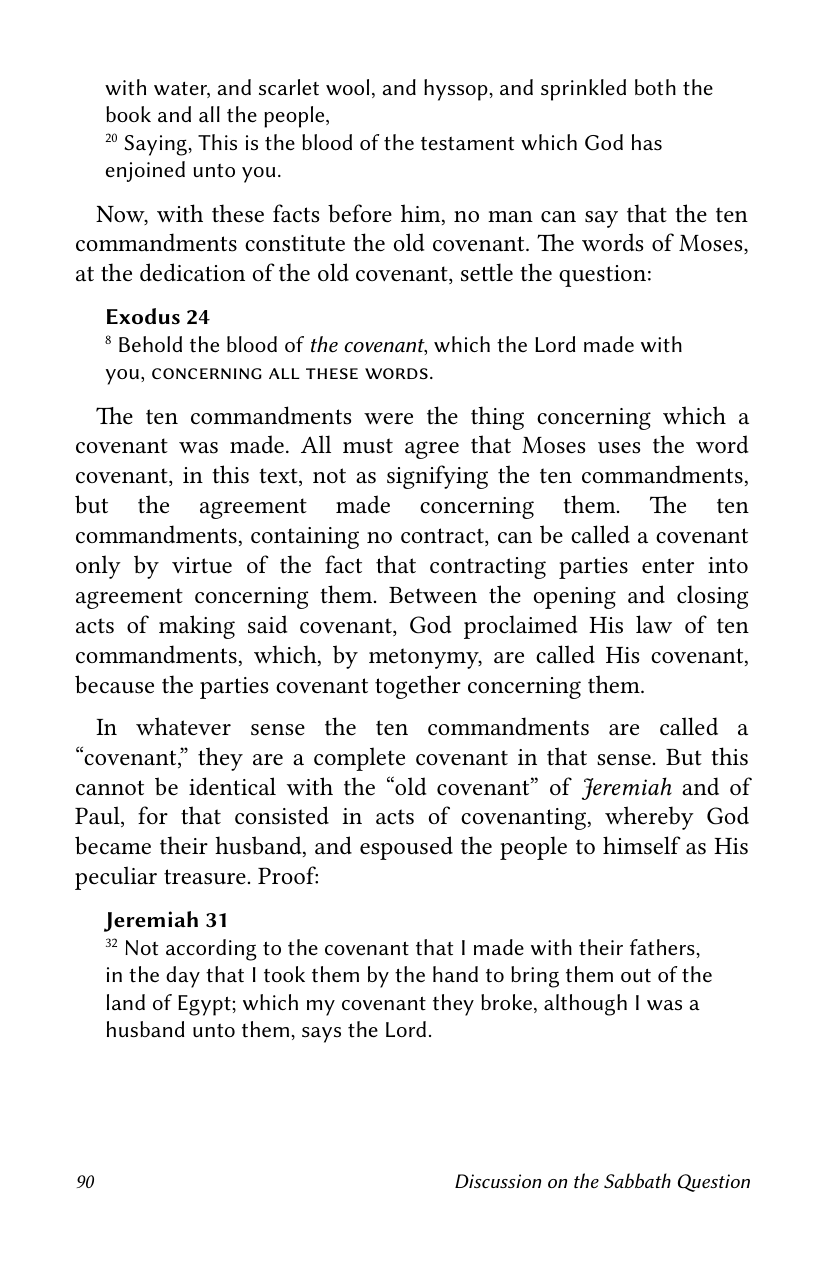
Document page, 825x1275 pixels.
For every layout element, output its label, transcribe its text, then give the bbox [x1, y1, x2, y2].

text In whatever sense the ten commandments are called a “covenant,” they are a complete covenant in that sense. But this cannot be identical with the “old covenant” of Jeremiah and of Paul, for that consisted in acts of covenanting, whereby God became their husband, and espoused the people to himself as His peculiar treasure. Proof: [75, 713, 750, 891]
text Exodus 24 [105, 304, 750, 330]
text 32 Not according to the covenant that I made with their fathers, in the day that I took them by the hand to bring them out of the land of Egypt; which my covenant they broke, although I was a husband unto them, says the Lord. [105, 935, 720, 1043]
text 20 Saying, This is the blood of the testament which God has enjoined unto you. [105, 130, 720, 183]
text Jeremiah 31 [105, 907, 750, 933]
text The ten commandments were the thing concerning which a covenant was made. All must agree that Moses uses the word covenant, in this text, not as signifying the ten commandments, but the agreement made concerning them. The ten commandments, containing no contract, can be called a covenant only by virtue of the fact that contracting parties enter into agreement concerning them. Between the opening and closing acts of making said covenant, God proclaimed His law of ten commandments, which, by metonymy, are called His covenant, because the parties covenant together concerning them. [75, 402, 750, 699]
text 8 Behold the blood of the covenant, which the Lord made with you, CONCERNING ALL THESE WORDS. [105, 332, 720, 385]
text with water, and scarlet wool, and hyssop, and sprinkled both the book and all the people, [105, 75, 720, 128]
text Now, with these facts before him, no man can say that the ten commandments constitute the old covenant. The words of Moses, at the dedication of the old covenant, settle the question: [75, 199, 750, 288]
